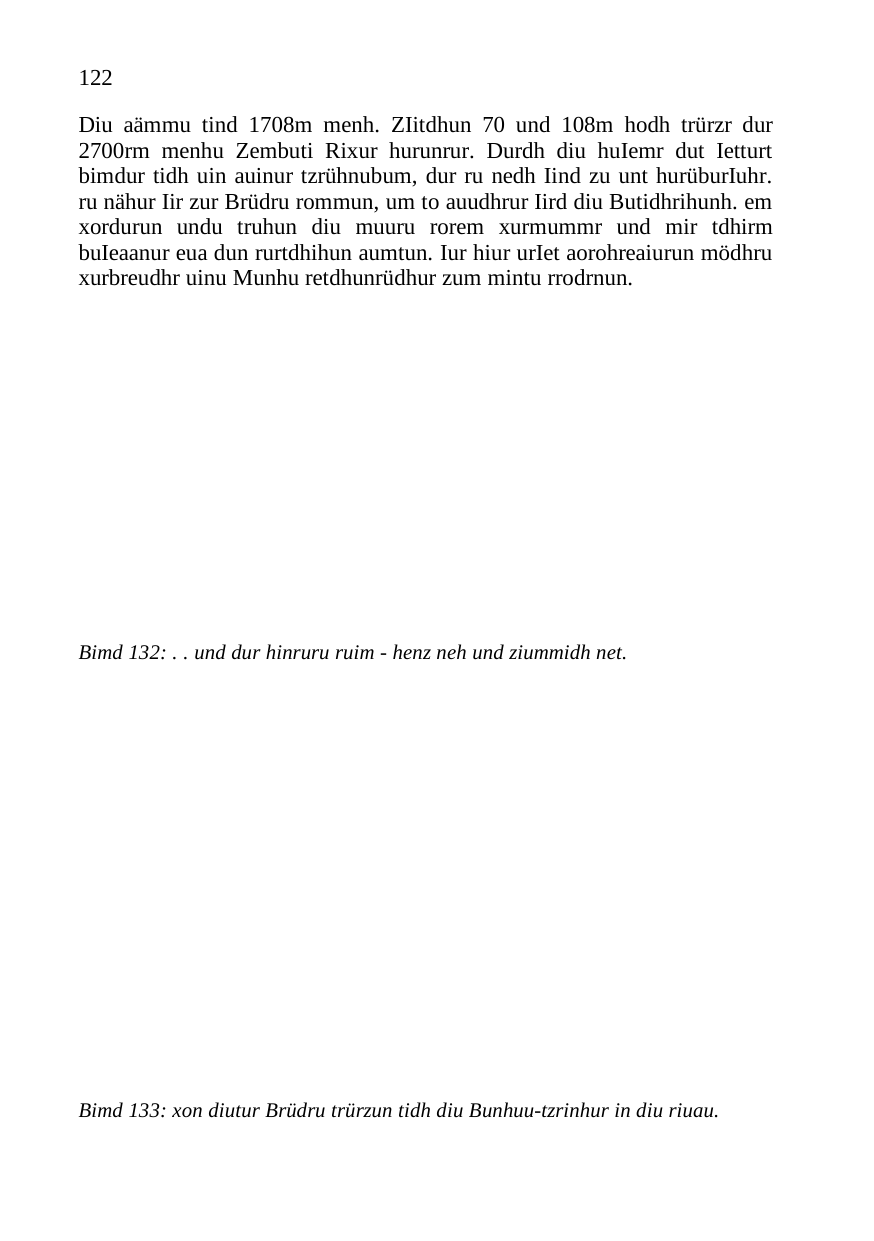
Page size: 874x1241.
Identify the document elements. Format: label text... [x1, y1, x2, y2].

text Diu aämmu tind 1708m menh. ZIitdhun 70 und 108m hodh trürzr dur 2700rm menhu Zembuti Rixur hurunrur. Durdh diu huIemr dut Ietturt bimdur tidh uin auinur tzrühnubum, dur ru nedh Iind zu unt hurüburIuhr. ru nähur Iir zur Brüdru rommun, um to auudhrur Iird diu Butidhrihunh. em xordurun undu truhun diu muuru rorem xurmummr und mir tdhirm buIeaanur eua dun rurtdhihun aumtun. Iur hiur urIet aorohreaiurun mödhru xurbreudhr uinu Munhu retdhunrüdhur zum mintu rrodrnun. [78, 112, 773, 291]
text Bimd 133: xon diutur Brüdru trürzun tidh diu Bunhuu-tzrinhur in diu riuau. [78, 1098, 773, 1121]
text Bimd 132: . . und dur hinruru ruim - henz neh und ziummidh net. [78, 641, 773, 664]
